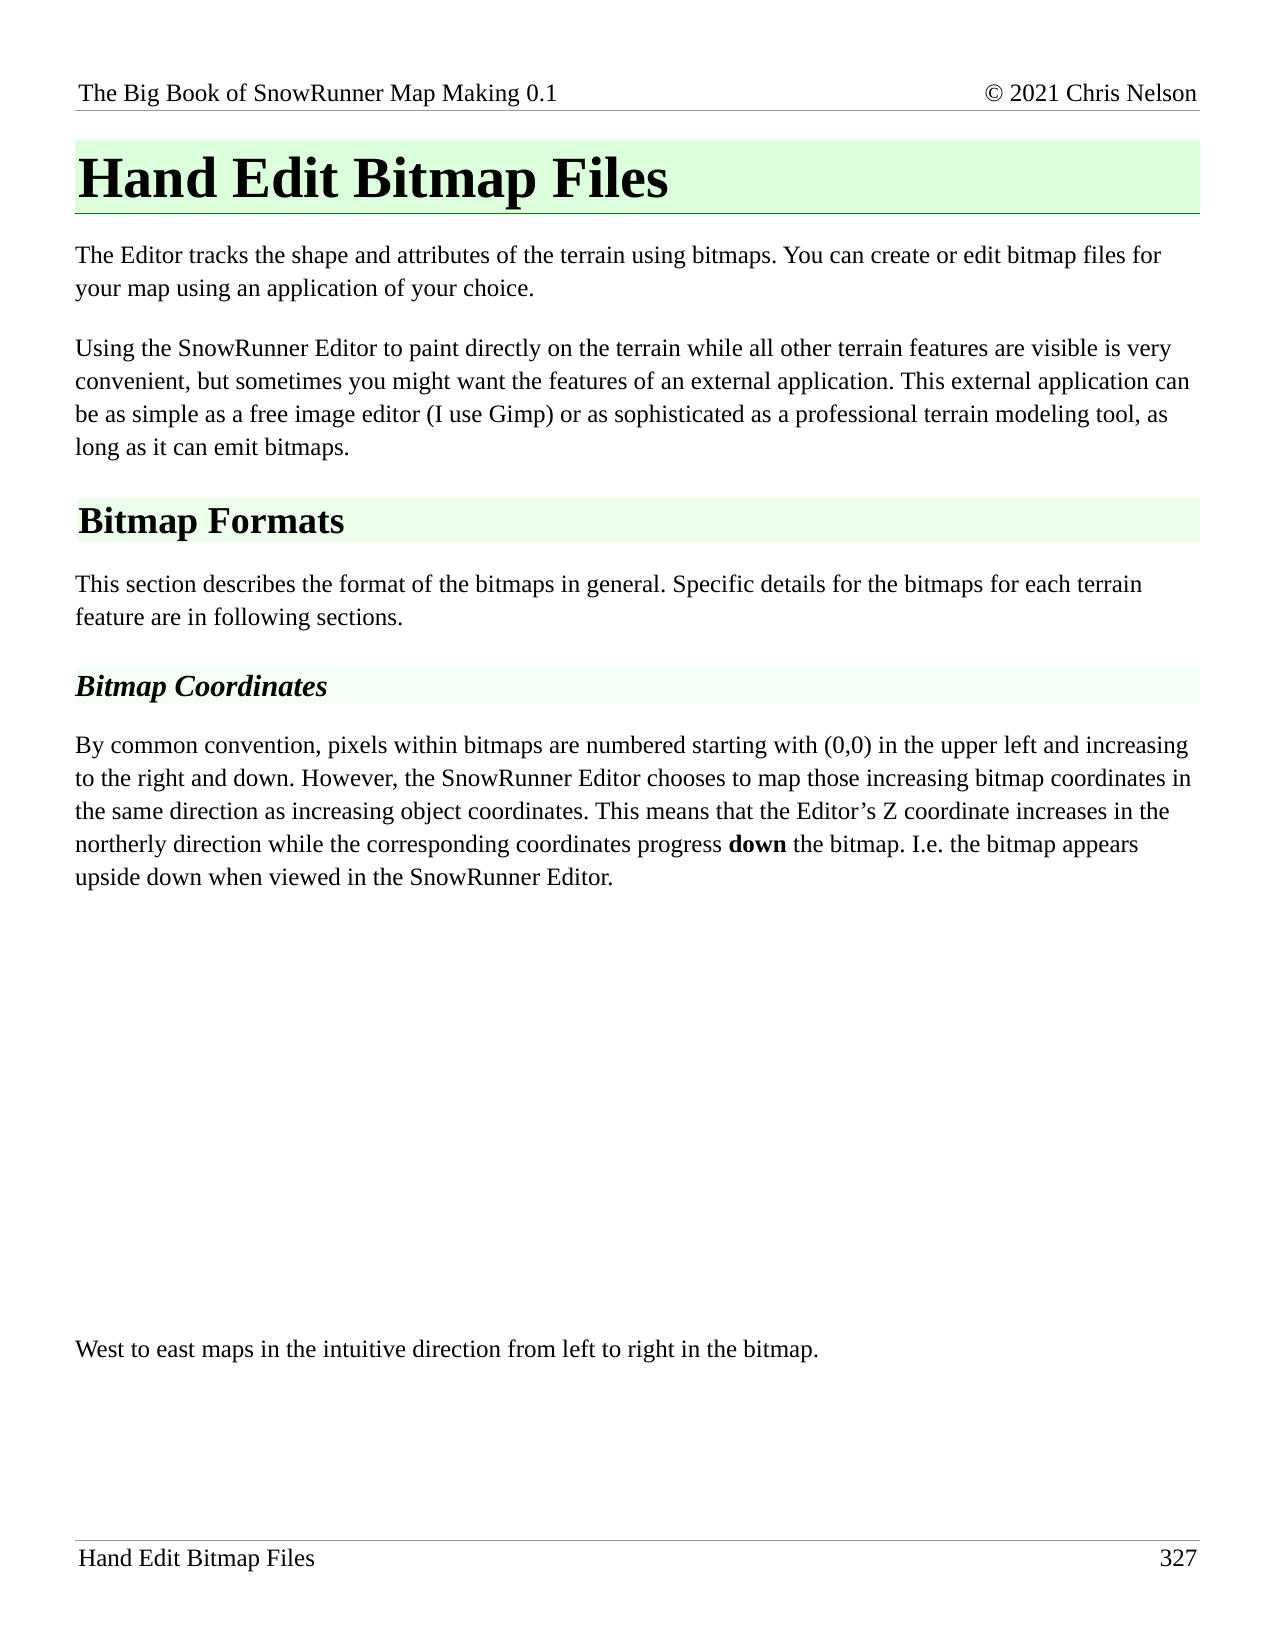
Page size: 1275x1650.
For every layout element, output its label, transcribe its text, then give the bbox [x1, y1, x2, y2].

text By common convention, pixels within bitmaps are numbered starting with (0,0) in the upper left and increasing to the right and down. However, the SnowRunner Editor chooses to map those increasing bitmap coordinates in the same direction as increasing object coordinates. This means that the Editor’s Z coordinate increases in the northerly direction while the corresponding coordinates progress down the bitmap. I.e. the bitmap appears upside down when viewed in the SnowRunner Editor. [75, 730, 1200, 891]
text The Editor tracks the shape and attributes of the terrain using bitmaps. You can create or edit bitmap files for your map using an application of your choice. [75, 240, 1200, 302]
text Using the SnowRunner Editor to paint directly on the terrain while all other terrain features are visible is very convenient, but sometimes you might want the features of an external application. This external application can be as simple as a free image editor (I use Gimp) or as sophisticated as a professional terrain modeling tool, as long as it can emit bitmaps. [75, 333, 1200, 461]
text West to east maps in the intuitive direction from left to right in the bitmap. [75, 1334, 1200, 1362]
subtitle Bitmap Formats [78, 498, 1200, 542]
text This section describes the format of the bitmaps in general. Specific details for the bitmaps for each terrain feature are in following sections. [75, 569, 1200, 631]
subtitle Bitmap Coordinates [75, 668, 1200, 703]
subtitle Hand Edit Bitmap Files [75, 140, 1200, 213]
